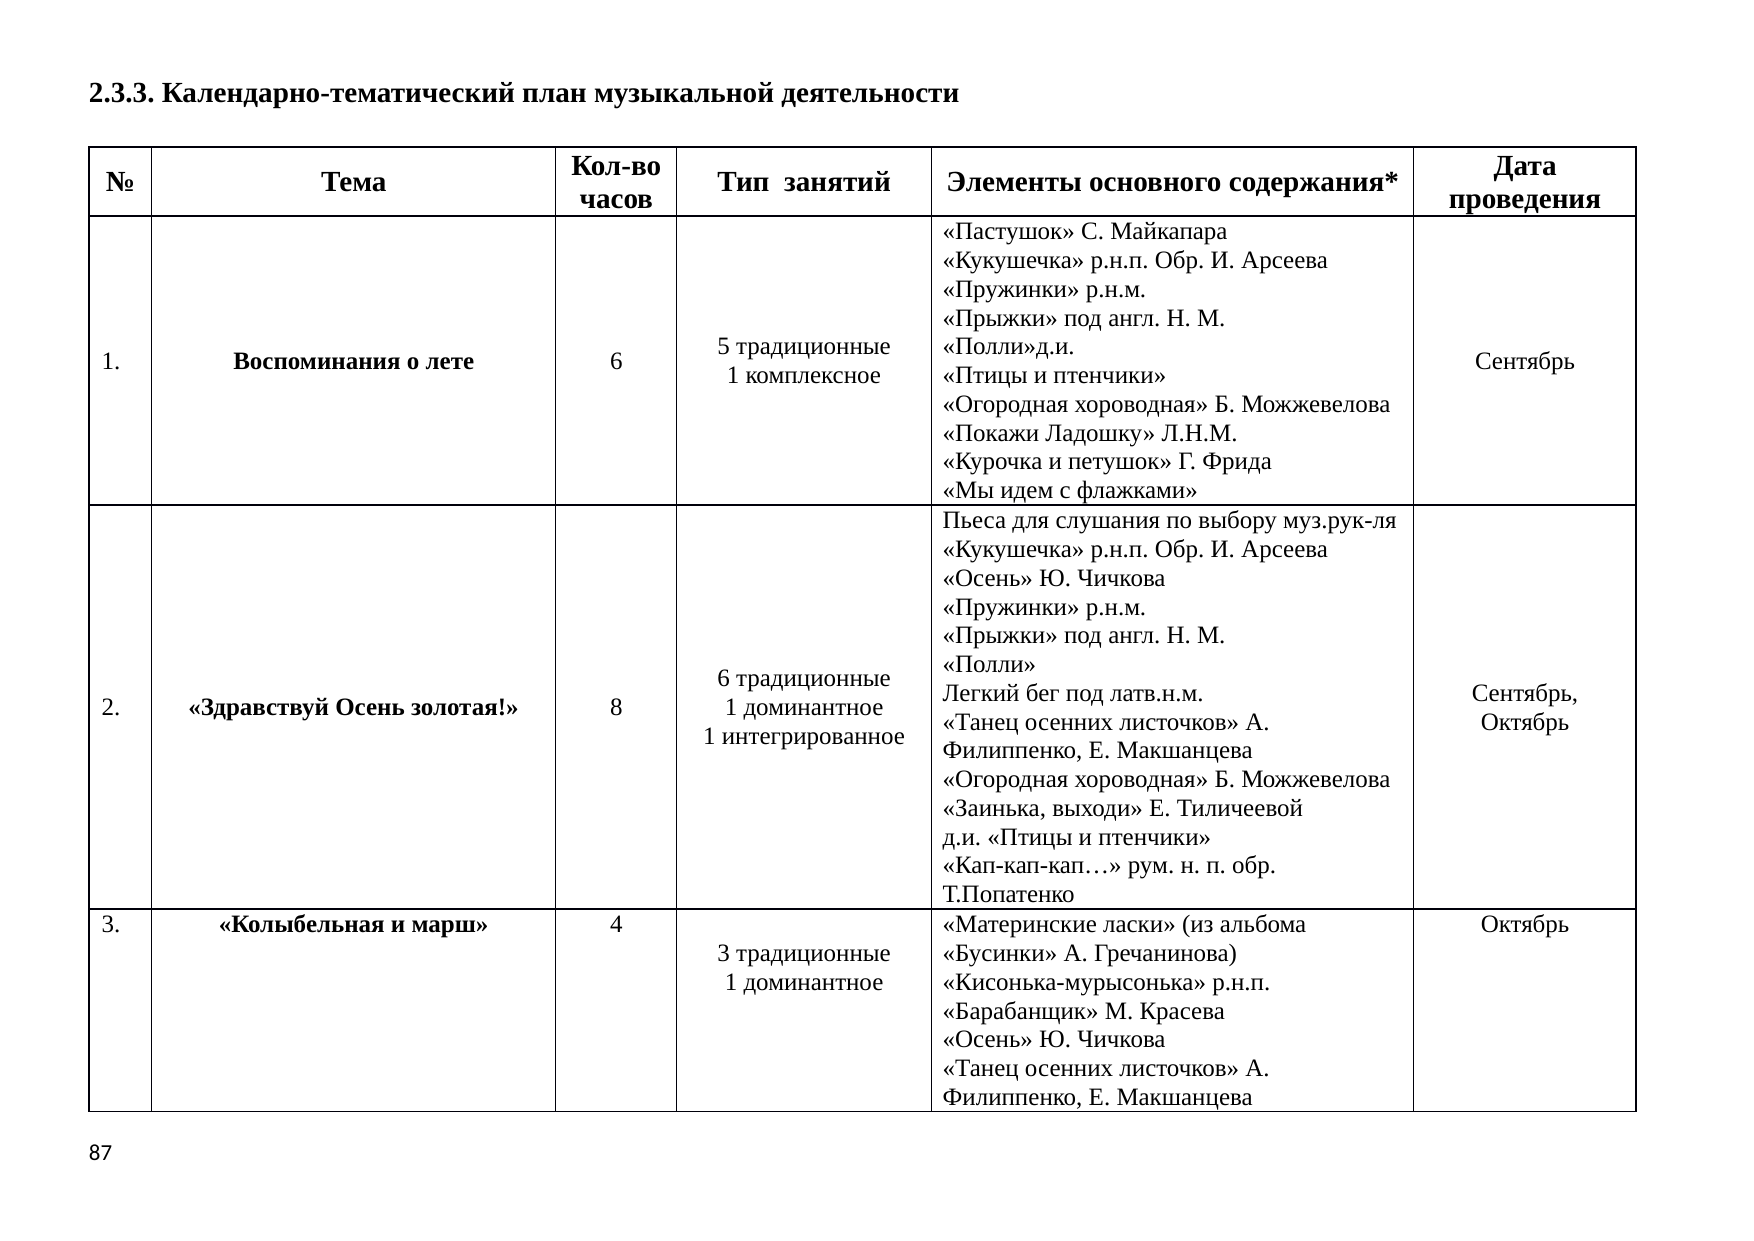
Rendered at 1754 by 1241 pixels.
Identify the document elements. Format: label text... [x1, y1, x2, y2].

table_cell «Здравствуй Осень золотая!» [152, 506, 555, 908]
table_cell [90, 217, 151, 504]
table_header Дата проведения [1414, 148, 1635, 215]
text 2.3.3. Календарно-тематический план музыкальной деятельности [89, 75, 1636, 108]
table_header Кол-во часов [556, 148, 676, 215]
table_cell «Материнские ласки» (из альбома «Бусинки» А. Гречанинова) «Кисонька-мурысонька» р.н.п. «Барабанщик» М. Красева «Осень» Ю. Чичкова «Танец осенних листочков» А. Филиппенко, Е. Макшанцева [932, 910, 1413, 1111]
table_header № [90, 148, 151, 215]
table_cell 6 традиционные 1 доминантное 1 интегрированное [677, 506, 931, 908]
table_cell Воспоминания о лете [152, 217, 555, 504]
table_cell 8 [556, 506, 676, 908]
table_cell [90, 506, 151, 908]
table_cell «Колыбельная и марш» [152, 910, 555, 1111]
table_cell Сентябрь [1414, 217, 1635, 504]
table_cell 6 [556, 217, 676, 504]
table_cell 5 традиционные 1 комплексное [677, 217, 931, 504]
table_cell 4 [556, 910, 676, 1111]
table_header Тема [152, 148, 555, 215]
table_cell Пьеса для слушания по выбору муз.рук-ля «Кукушечка» р.н.п. Обр. И. Арсеева «Осень» Ю. Чичкова «Пружинки» р.н.м. «Прыжки» под англ. Н. М. «Полли» Легкий бег под латв.н.м. «Танец осенних листочков» А. Филиппенко, Е. Макшанцева «Огородная хороводная» Б. Можжевелова «Заинька, выходи» Е. Тиличеевой д.и. «Птицы и птенчики» «Кап-кап-кап…» рум. н. п. обр. Т.Попатенко [932, 506, 1413, 908]
table_cell 3 традиционные 1 доминантное [677, 910, 931, 1111]
table_header Элементы основного содержания* [932, 148, 1413, 215]
table_header Тип занятий [677, 148, 931, 215]
table_cell [90, 910, 151, 1111]
table_cell Октябрь [1414, 910, 1635, 1111]
table_cell Сентябрь, Октябрь [1414, 506, 1635, 908]
table_cell «Пастушок» С. Майкапара «Кукушечка» р.н.п. Обр. И. Арсеева «Пружинки» р.н.м. «Прыжки» под англ. Н. М. «Полли»д.и. «Птицы и птенчики» «Огородная хороводная» Б. Можжевелова «Покажи Ладошку» Л.Н.М. «Курочка и петушок» Г. Фрида «Мы идем с флажками» [932, 217, 1413, 504]
